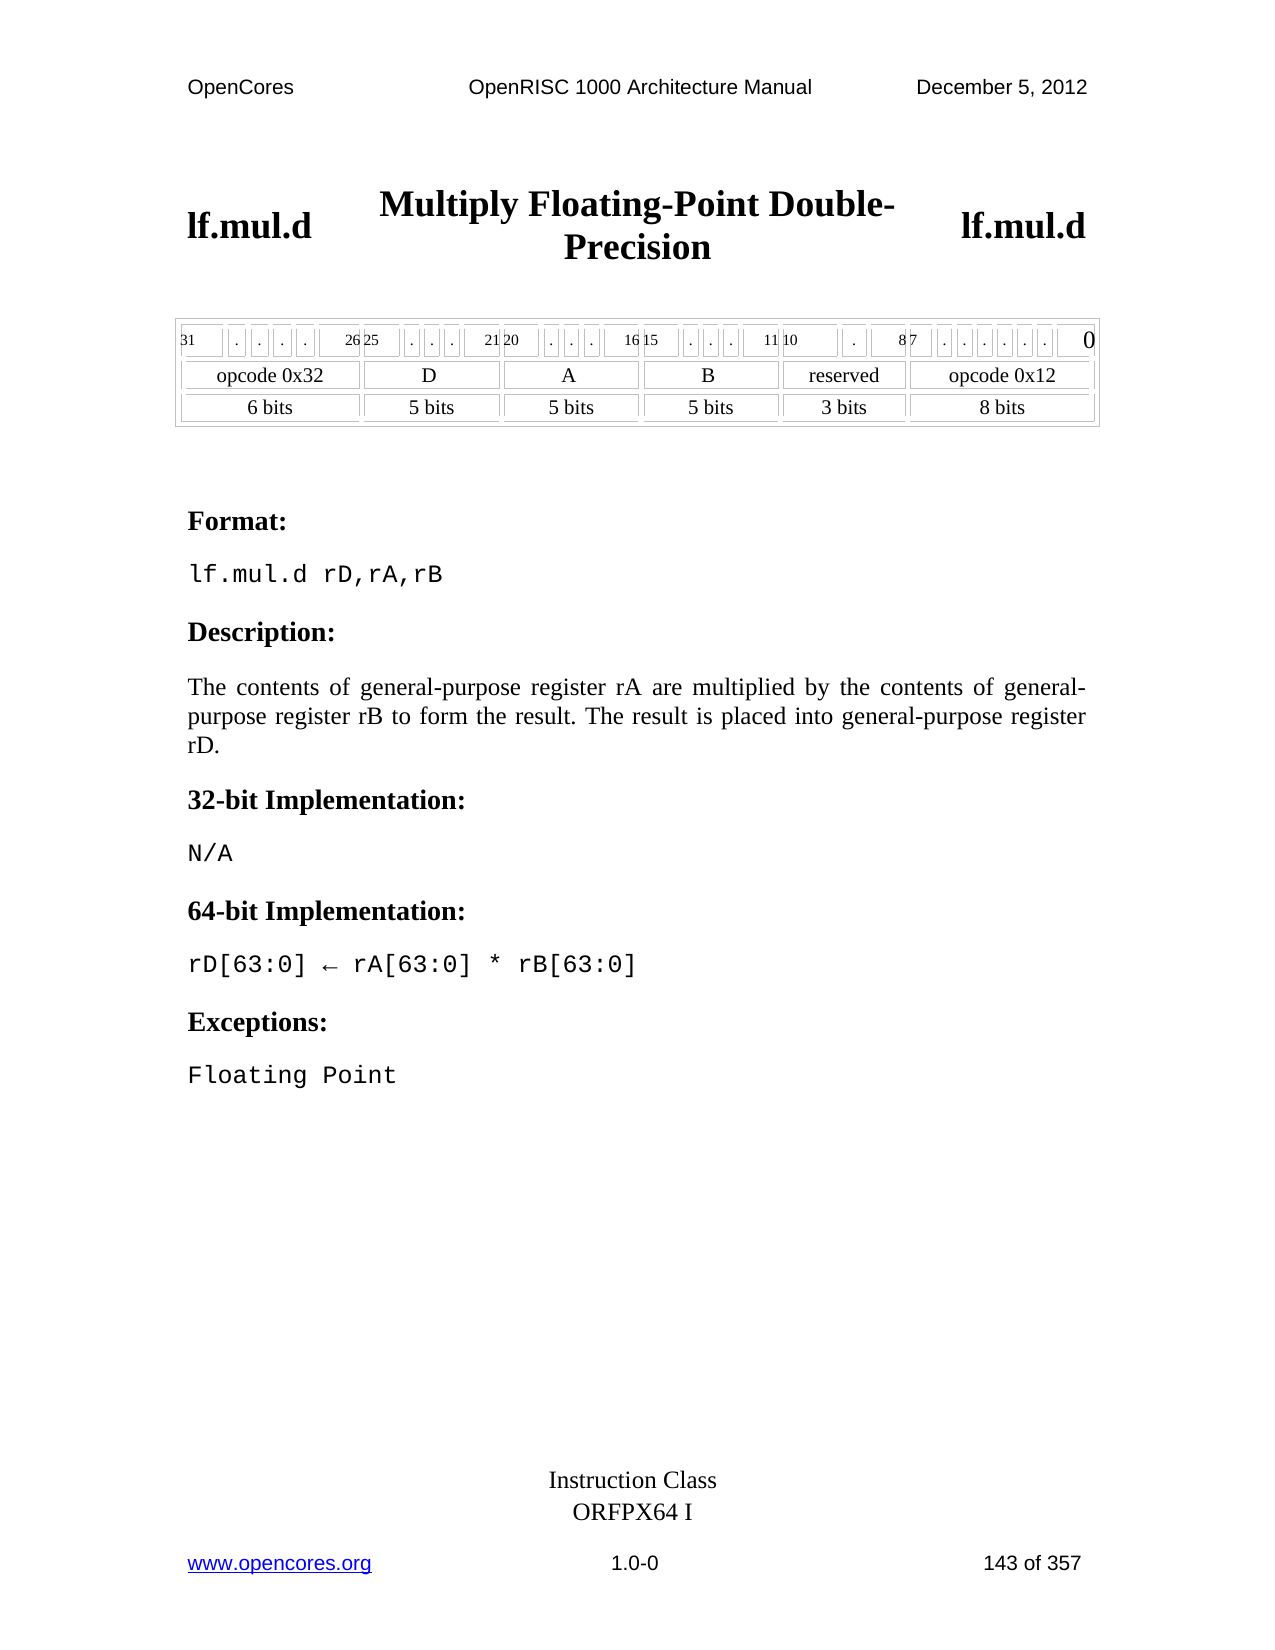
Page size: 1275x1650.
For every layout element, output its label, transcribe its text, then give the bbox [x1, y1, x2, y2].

text rD[63:0] ← rA[63:0] * rB[63:0] [187, 952, 1087, 980]
text Floating Point [187, 1062, 1087, 1091]
text 64-bit Implementation: [187, 894, 1087, 927]
text Description: [187, 615, 1087, 647]
text Exceptions: [187, 1005, 1087, 1037]
text Format: [187, 504, 1087, 536]
text lf.mul.d rD,rA,rB [187, 561, 1087, 590]
text The contents of general-purpose register rA are multiplied by the contents of general-purpose register rB to form the result. The result is placed into general-purpose register rD. [187, 672, 1087, 758]
text N/A [187, 841, 1087, 869]
text 32-bit Implementation: [187, 783, 1087, 816]
